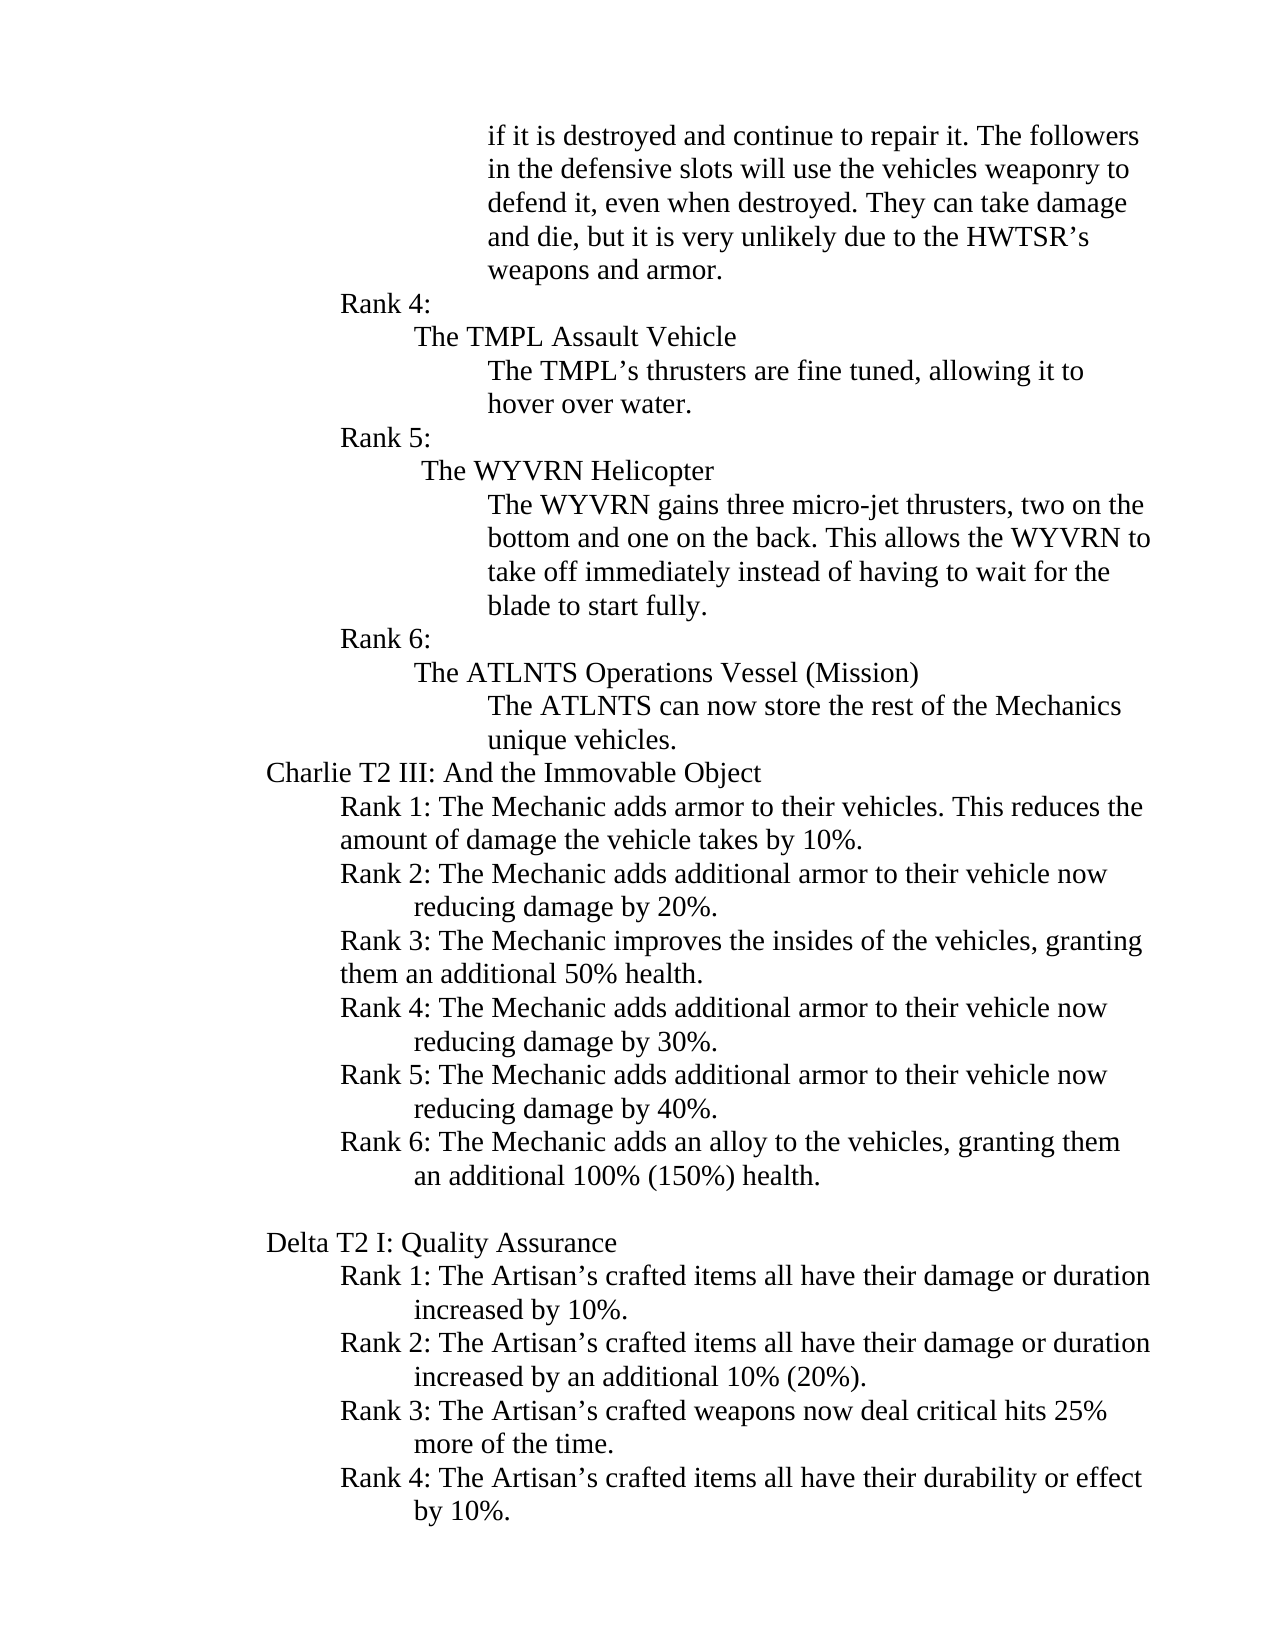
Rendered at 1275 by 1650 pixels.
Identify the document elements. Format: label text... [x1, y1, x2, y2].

text The ATLNTS Operations Vessel (Mission) [118, 655, 1157, 688]
text Rank 2: The Artisan’s crafted items all have their damage or duration increased by an additional 10% (20%). [118, 1326, 1157, 1393]
text Rank 2: The Mechanic adds additional armor to their vehicle now reducing damage by 20%. [118, 856, 1157, 923]
text The WYVRN Helicopter [118, 453, 1157, 487]
text Rank 4: [118, 286, 1157, 319]
text Rank 4: The Mechanic adds additional armor to their vehicle now reducing damage by 30%. [118, 990, 1157, 1057]
text Rank 3: The Artisan’s crafted weapons now deal critical hits 25% more of the time. [118, 1393, 1157, 1460]
text Rank 5: The Mechanic adds additional armor to their vehicle now reducing damage by 40%. [118, 1057, 1157, 1124]
text The TMPL’s thrusters are fine tuned, allowing it to hover over water. [118, 353, 1157, 420]
text Charlie T2 III: And the Immovable Object [118, 755, 1157, 789]
text Rank 6: The Mechanic adds an alloy to the vehicles, granting them an additional 100% (150%) health. [118, 1124, 1157, 1191]
text Rank 4: The Artisan’s crafted items all have their durability or effect by 10%. [118, 1460, 1157, 1527]
text Delta T2 I: Quality Assurance [118, 1225, 1157, 1258]
text Rank 5: [118, 420, 1157, 453]
text Rank 3: The Mechanic improves the insides of the vehicles, granting them an additional 50% health. [118, 923, 1157, 990]
text The ATLNTS can now store the rest of the Mechanics unique vehicles. [118, 688, 1157, 755]
text Rank 6: [118, 621, 1157, 655]
text The TMPL Assault Vehicle [118, 319, 1157, 353]
text The WYVRN gains three micro-jet thrusters, two on the bottom and one on the back. This allows the WYVRN to take off immediately instead of having to wait for the blade to start fully. [118, 487, 1157, 621]
text Rank 1: The Artisan’s crafted items all have their damage or duration increased by 10%. [118, 1258, 1157, 1326]
text Rank 1: The Mechanic adds armor to their vehicles. This reduces the amount of damage the vehicle takes by 10%. [118, 789, 1157, 856]
text if it is destroyed and continue to repair it. The followers in the defensive slots will use the vehicles weaponry to defend it, even when destroyed. They can take damage and die, but it is very unlikely due to the HWTSR’s weapons and armor. [118, 118, 1157, 286]
